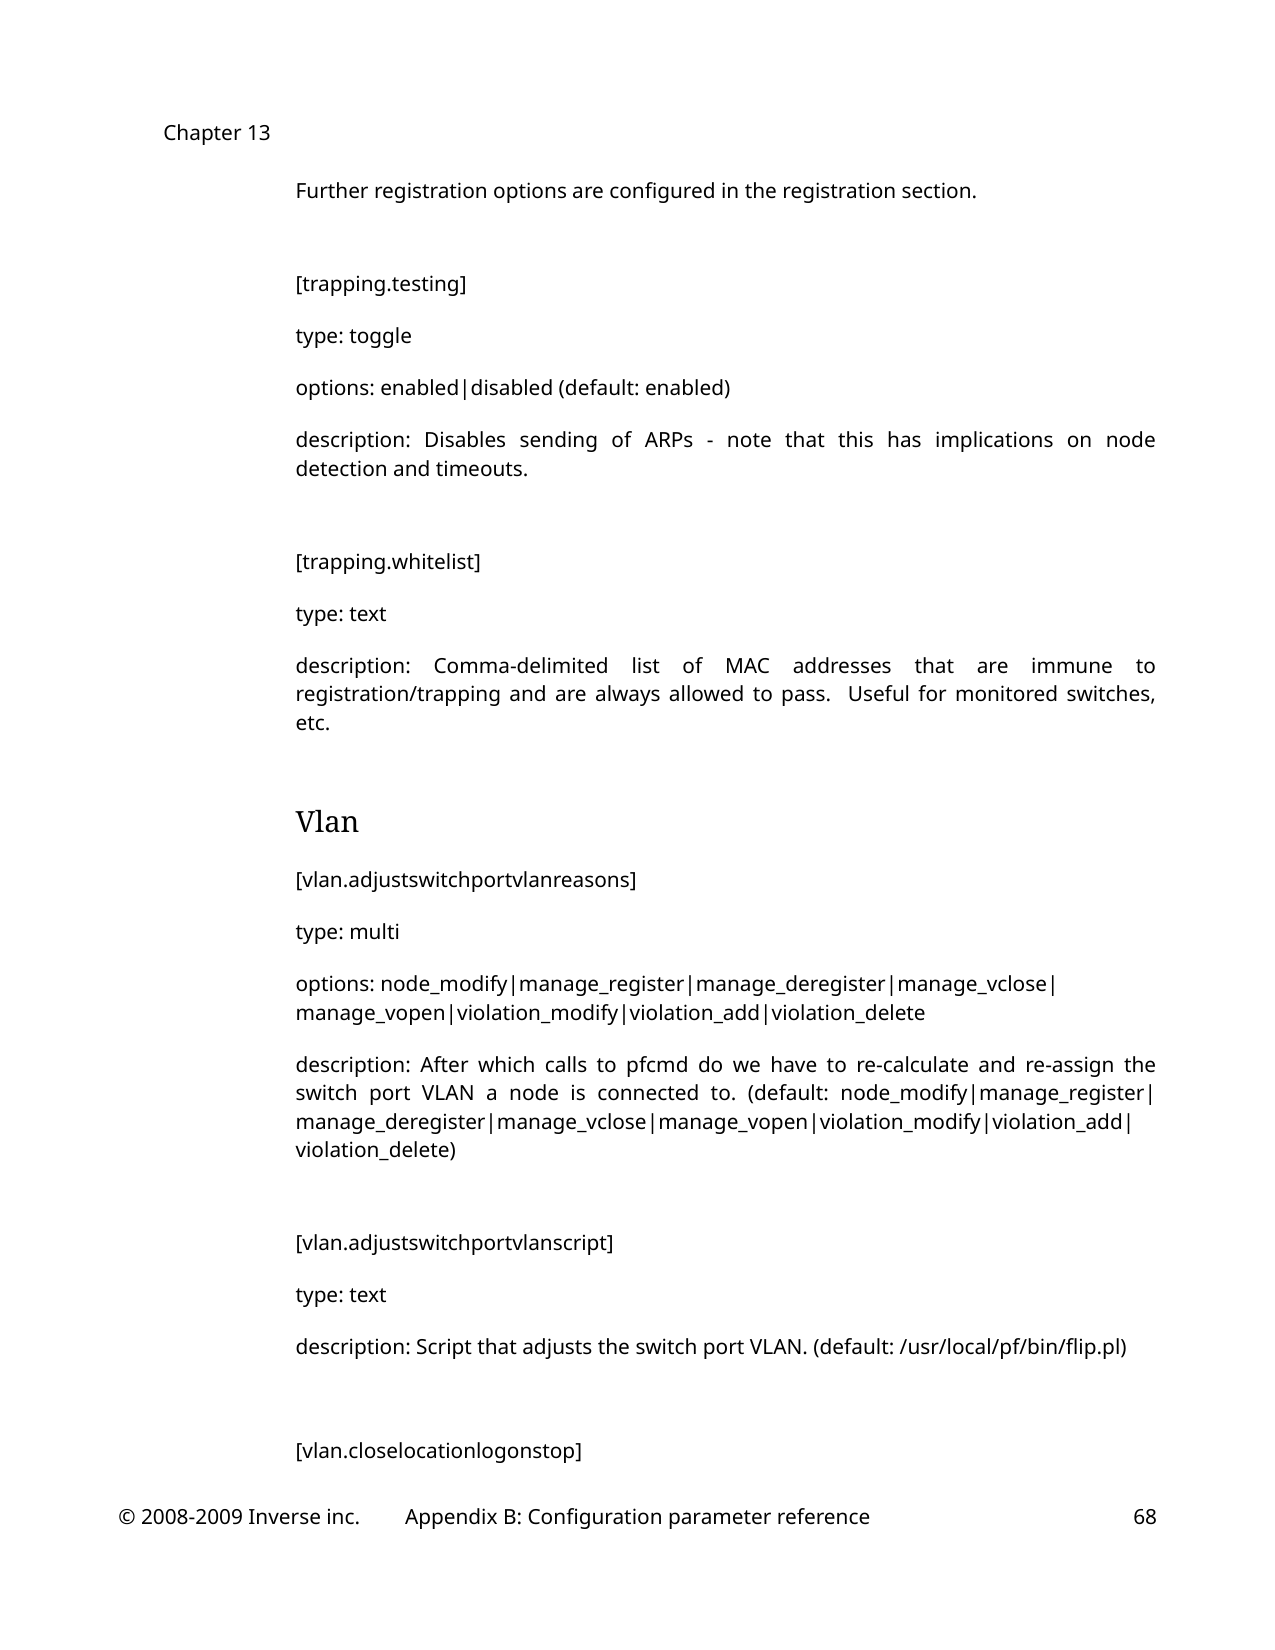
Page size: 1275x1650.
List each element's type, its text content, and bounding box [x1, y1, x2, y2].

text Further registration options are configured in the registration section. [295, 176, 1157, 204]
text options: enabled|disabled (default: enabled) [295, 373, 1157, 402]
text type: text [295, 599, 1157, 627]
text [trapping.testing] [295, 269, 1157, 297]
text description: Comma-delimited list of MAC addresses that are immune to registration/trapping and are always allowed to pass. Useful for monitored switches, etc. [295, 651, 1157, 736]
text description: Disables sending of ARPs - note that this has implications on node detection and timeouts. [295, 425, 1157, 482]
text [vlan.closelocationlogonstop] [295, 1437, 1157, 1465]
text description: Script that adjusts the switch port VLAN. (default: /usr/local/pf/bin/flip.pl) [295, 1332, 1157, 1361]
text description: After which calls to pfcmd do we have to re-calculate and re-assign the switch port VLAN a node is connected to. (default: node_modify|manage_register|manage_deregister|manage_vclose|manage_vopen|violation_modify|violation_add|violation_delete) [295, 1050, 1157, 1164]
text type: multi [295, 917, 1157, 946]
text [trapping.whitelist] [295, 547, 1157, 575]
text [vlan.adjustswitchportvlanscript] [295, 1228, 1157, 1257]
subtitle Vlan [295, 801, 1157, 841]
text type: toggle [295, 321, 1157, 349]
text options: node_modify|manage_register|manage_deregister|manage_vclose|manage_vopen|violation_modify|violation_add|violation_delete [295, 969, 1157, 1026]
text [vlan.adjustswitchportvlanreasons] [295, 865, 1157, 894]
text type: text [295, 1280, 1157, 1309]
